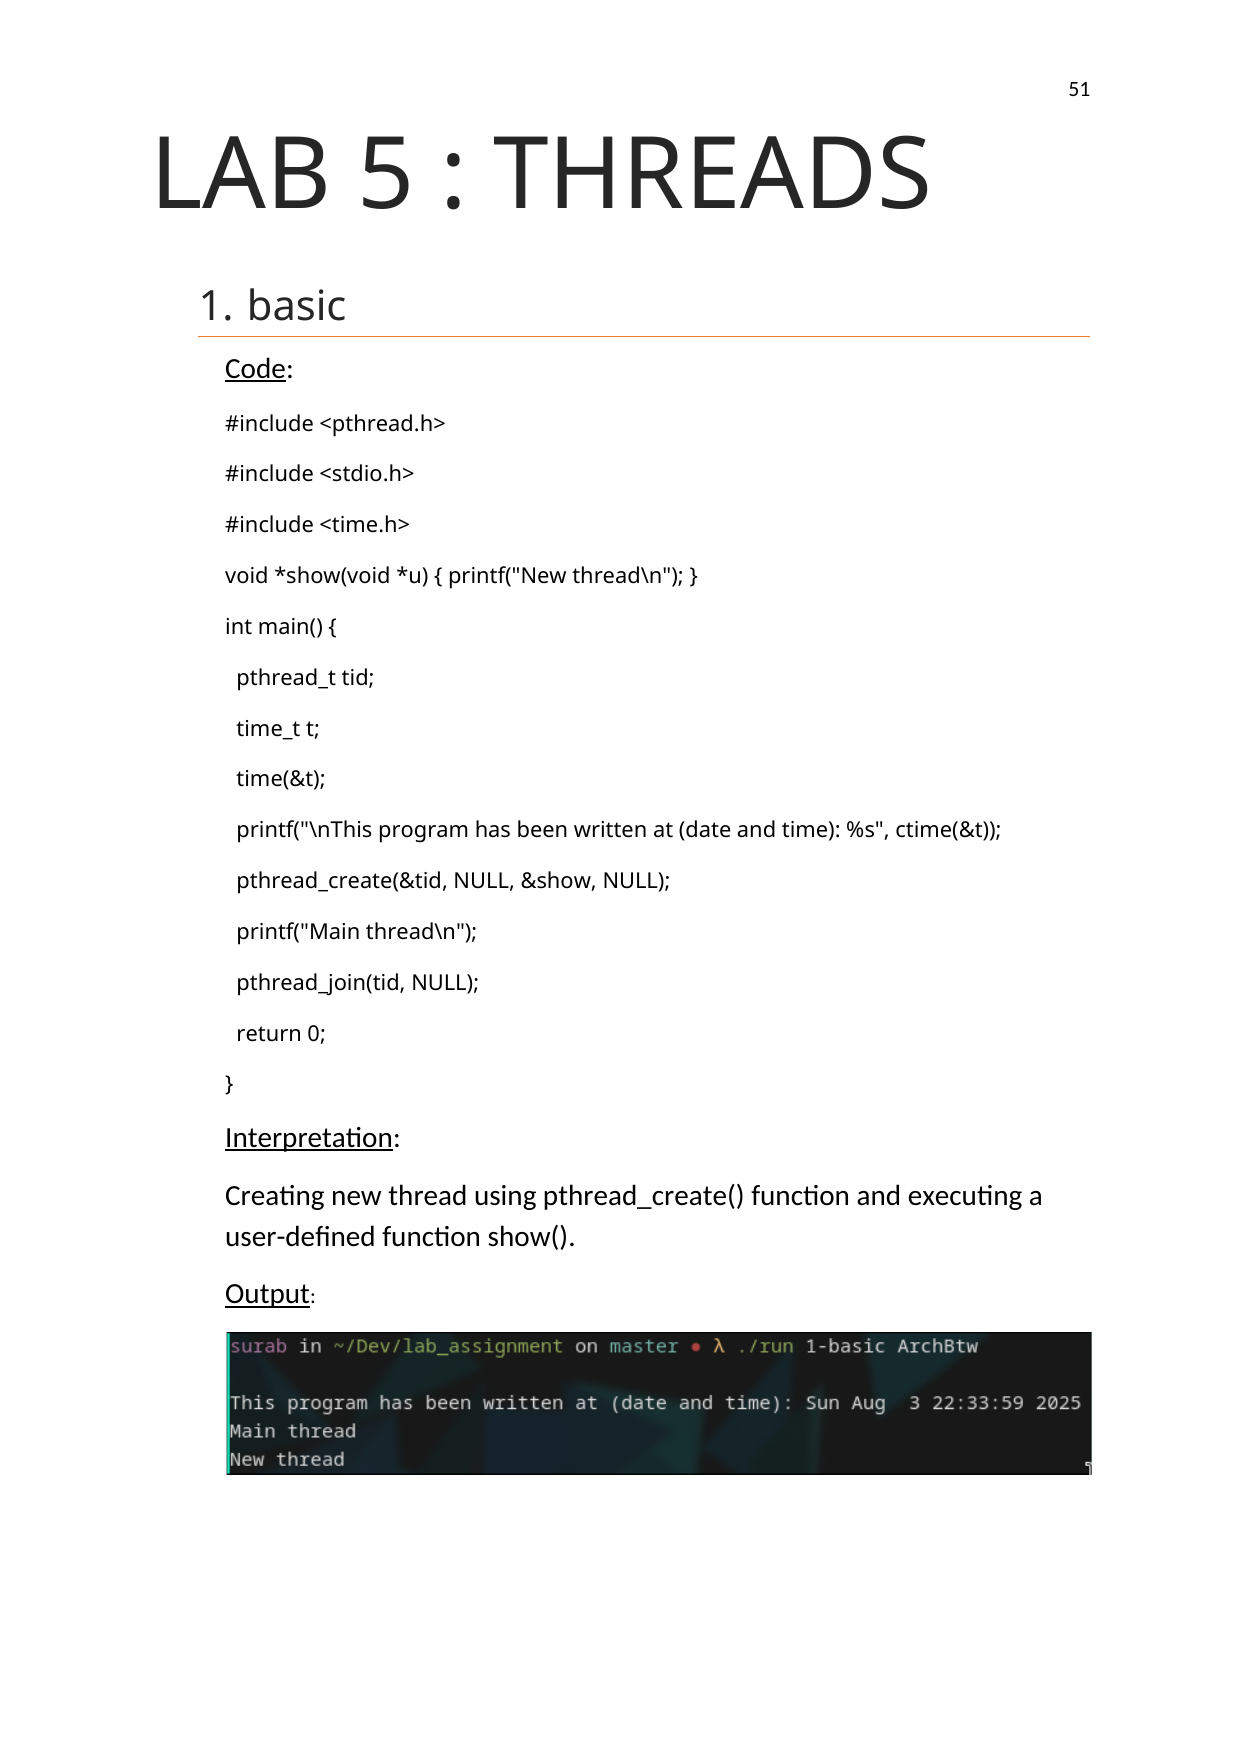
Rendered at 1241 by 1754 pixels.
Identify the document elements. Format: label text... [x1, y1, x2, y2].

text printf("\nThis program has been written at (date and time): %s", ctime(&t)); [225, 814, 1090, 844]
text Code: [225, 350, 1090, 386]
text pthread_create(&tid, NULL, &show, NULL); [225, 865, 1090, 895]
text Output: [225, 1275, 1090, 1311]
text Creating new thread using pthread_create() function and executing a user-defined function show(). [225, 1177, 1090, 1253]
text time_t t; [225, 712, 1090, 742]
text #include <pthread.h> [225, 407, 1090, 437]
text #include <stdio.h> [225, 458, 1090, 488]
text return 0; [225, 1017, 1090, 1047]
text Interpretation: [225, 1119, 1090, 1155]
text #include <time.h> [225, 509, 1090, 539]
title LAB 5 : THREADS [150, 102, 1090, 238]
text } [225, 1068, 1090, 1098]
subtitle basic [198, 275, 1090, 336]
text pthread_t tid; [225, 662, 1090, 691]
text int main() { [225, 611, 1090, 641]
picture [226, 1332, 1092, 1475]
text void *show(void *u) { printf("New thread\n"); } [225, 560, 1090, 590]
text time(&t); [225, 763, 1090, 793]
text pthread_join(tid, NULL); [225, 967, 1090, 996]
text printf("Main thread\n"); [225, 916, 1090, 946]
